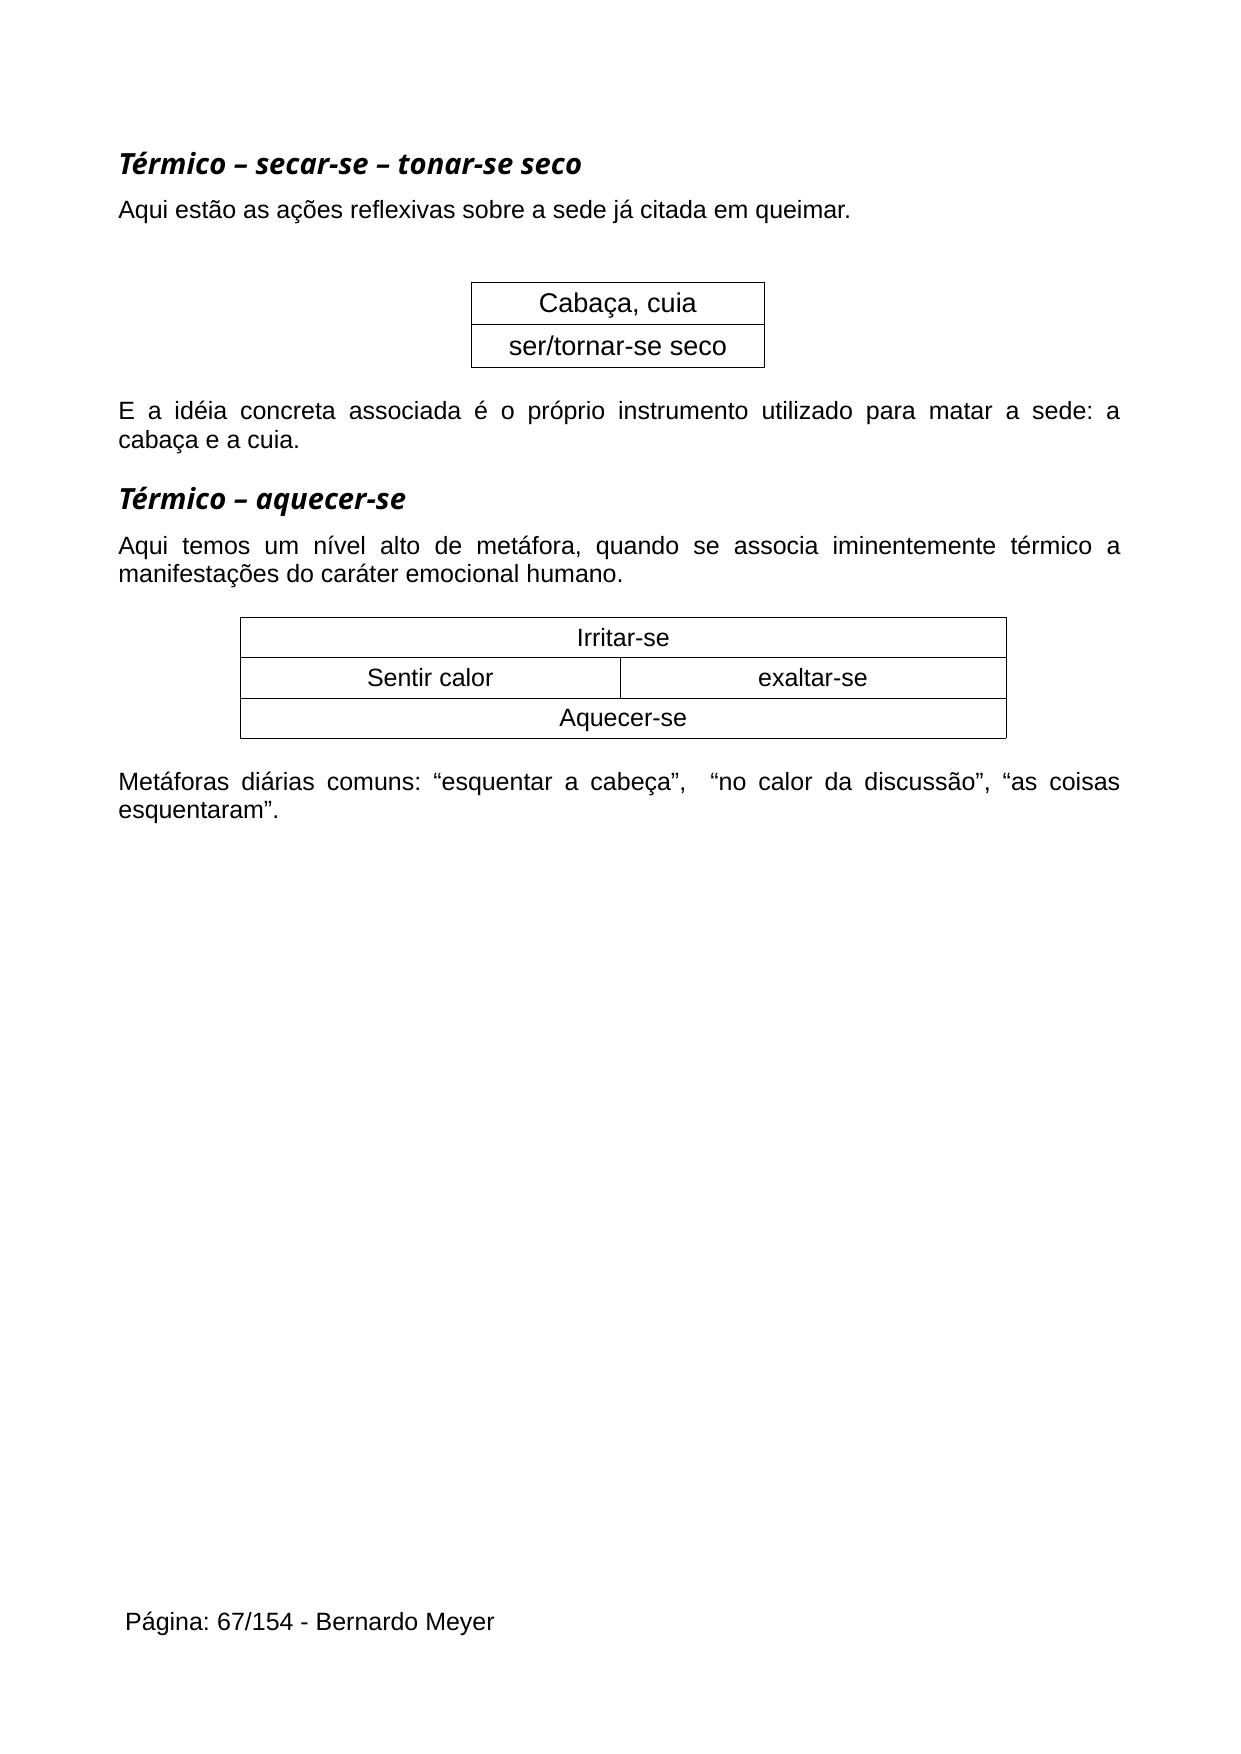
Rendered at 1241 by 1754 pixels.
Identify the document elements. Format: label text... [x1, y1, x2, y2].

text Aqui temos um nível alto de metáfora, quando se associa iminentemente térmico a manifestações do caráter emocional humano. [118, 531, 1122, 588]
text Metáforas diárias comuns: “esquentar a cabeça”, “no calor da discussão”, “as coisas esquentaram”. [118, 767, 1122, 824]
table_cell Aquecer-se [241, 699, 1006, 738]
text E a idéia concreta associada é o próprio instrumento utilizado para matar a sede: a cabaça e a cuia. [118, 396, 1122, 453]
subtitle Térmico – secar-se – tonar-se seco [118, 143, 1122, 183]
table_header Cabaça, cuia [472, 283, 764, 324]
table_cell ser/tornar-se seco [472, 325, 764, 367]
text Aqui estão as ações reflexivas sobre a sede já citada em queimar. [118, 195, 1122, 224]
table_cell exaltar-se [621, 658, 1006, 698]
table_cell Sentir calor [241, 658, 620, 698]
table_header Irritar-se [241, 618, 1006, 657]
subtitle Térmico – aquecer-se [118, 478, 1122, 518]
